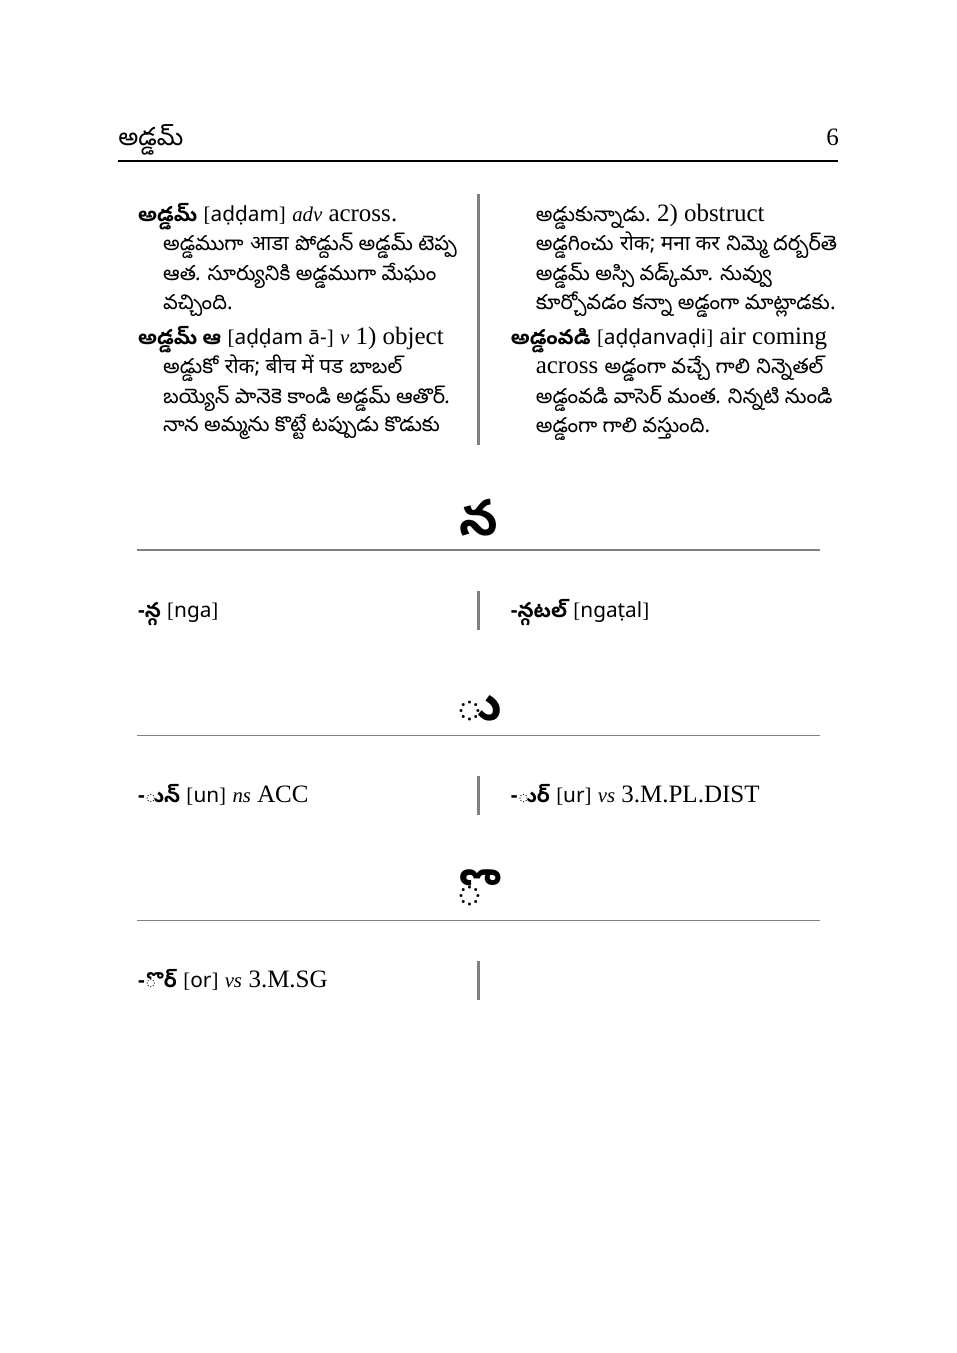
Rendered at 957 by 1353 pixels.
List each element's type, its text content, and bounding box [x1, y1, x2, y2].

text న [137, 481, 820, 549]
text -ుర్ [ur] vs 3.M.PL.DIST [492, 778, 837, 813]
text -న్గటల్ [ngaṭal] [492, 592, 837, 628]
text -ున్‌ [un‌] ns ACC [119, 778, 465, 813]
text -న్గ [nga] [119, 592, 465, 628]
text అడ్డమ్ [aḍḍam] adv across. అడ్డముగా आडा పోడ్దున్ అడ్డమ్ టెప్ప ఆత. సూర్యునికి అడ్డముగా మేఘం వచ్చింది. [119, 196, 465, 318]
text అడ్డమ్ ఆ [aḍḍam ā-] v 1) object అడ్డుకో रोक; बीच में पड బాబల్ బయ్యెన్ పానెకె కాండి అడ్డమ్ ఆతొర్. నాన అమ్మను కొట్టే టప్పుడు కొడుకు [119, 318, 465, 442]
text అడ్డుకున్నాడు. 2) obstruct అడ్డగించు रोक; मना कर నిమ్మె దర్బర్‌తె అడ్డమ్ అస్సి వడ్క్‌మా. నువ్వు కూర్చోవడం కన్నా అడ్డంగా మాట్లాడకు. [492, 196, 837, 318]
text ు [137, 667, 820, 735]
text అడ్డంవడి [aḍḍanvaḍi] air coming across అడ్డంగా వచ్చే గాలి నిన్నెతల్ అడ్డంవడి వాసెర్ మంత. నిన్నటి నుండి అడ్డంగా గాలి వస్తుంది. [492, 318, 837, 443]
text -ొర్ [or] vs 3.M.SG [119, 963, 465, 998]
text ొ [137, 852, 820, 920]
